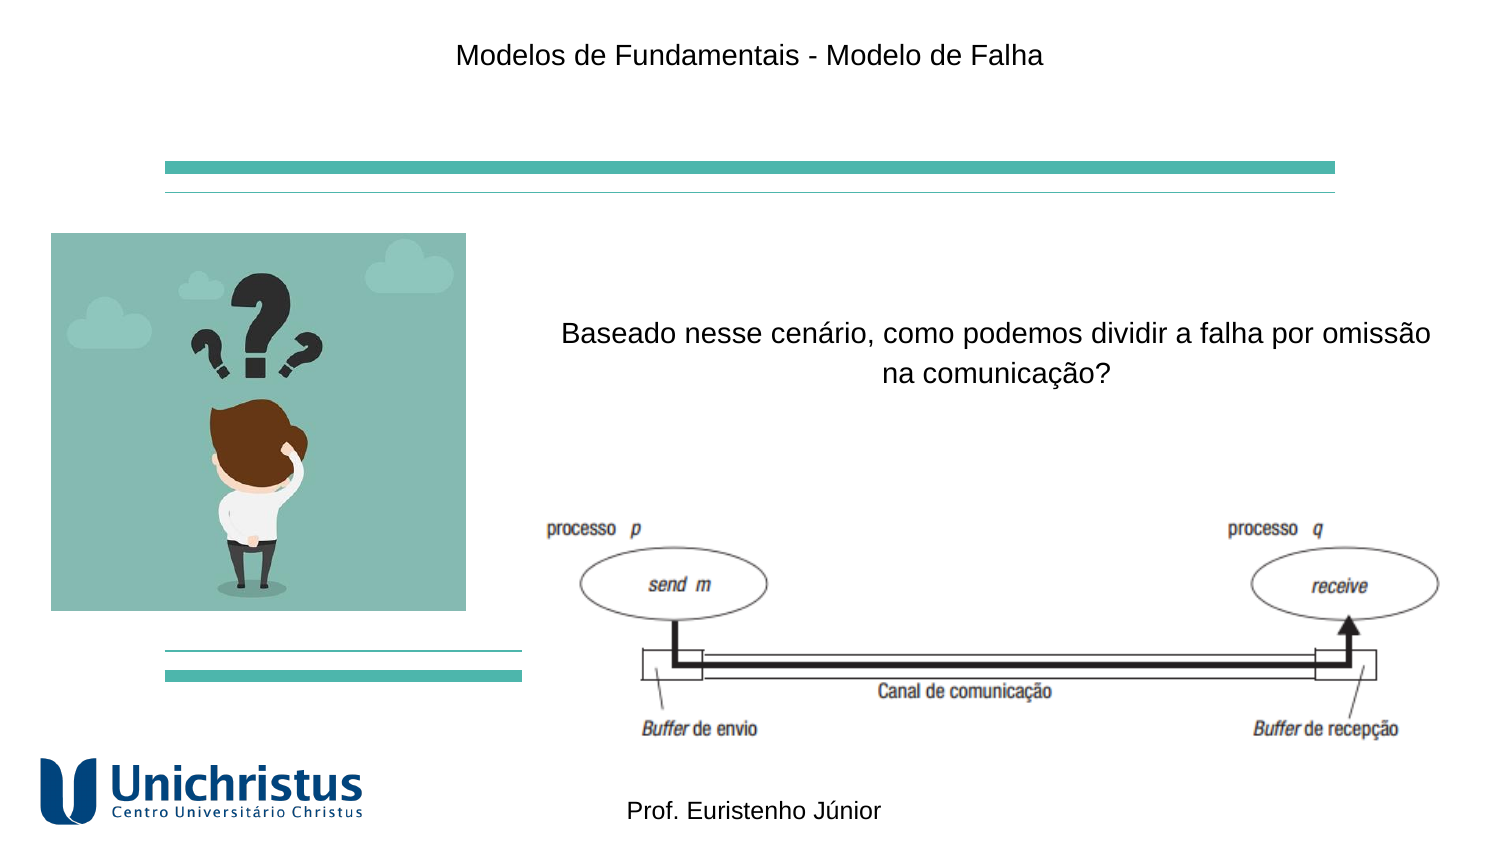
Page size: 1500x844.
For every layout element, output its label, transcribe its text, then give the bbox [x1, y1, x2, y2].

list Baseado nesse cenário, como podemos dividir a falha por omissão na comunicação? [544, 152, 1449, 507]
title Modelos de Fundamentais - Modelo de Falha [51, 20, 1449, 137]
picture [35, 754, 367, 827]
picture [51, 233, 466, 611]
picture [522, 507, 1454, 750]
